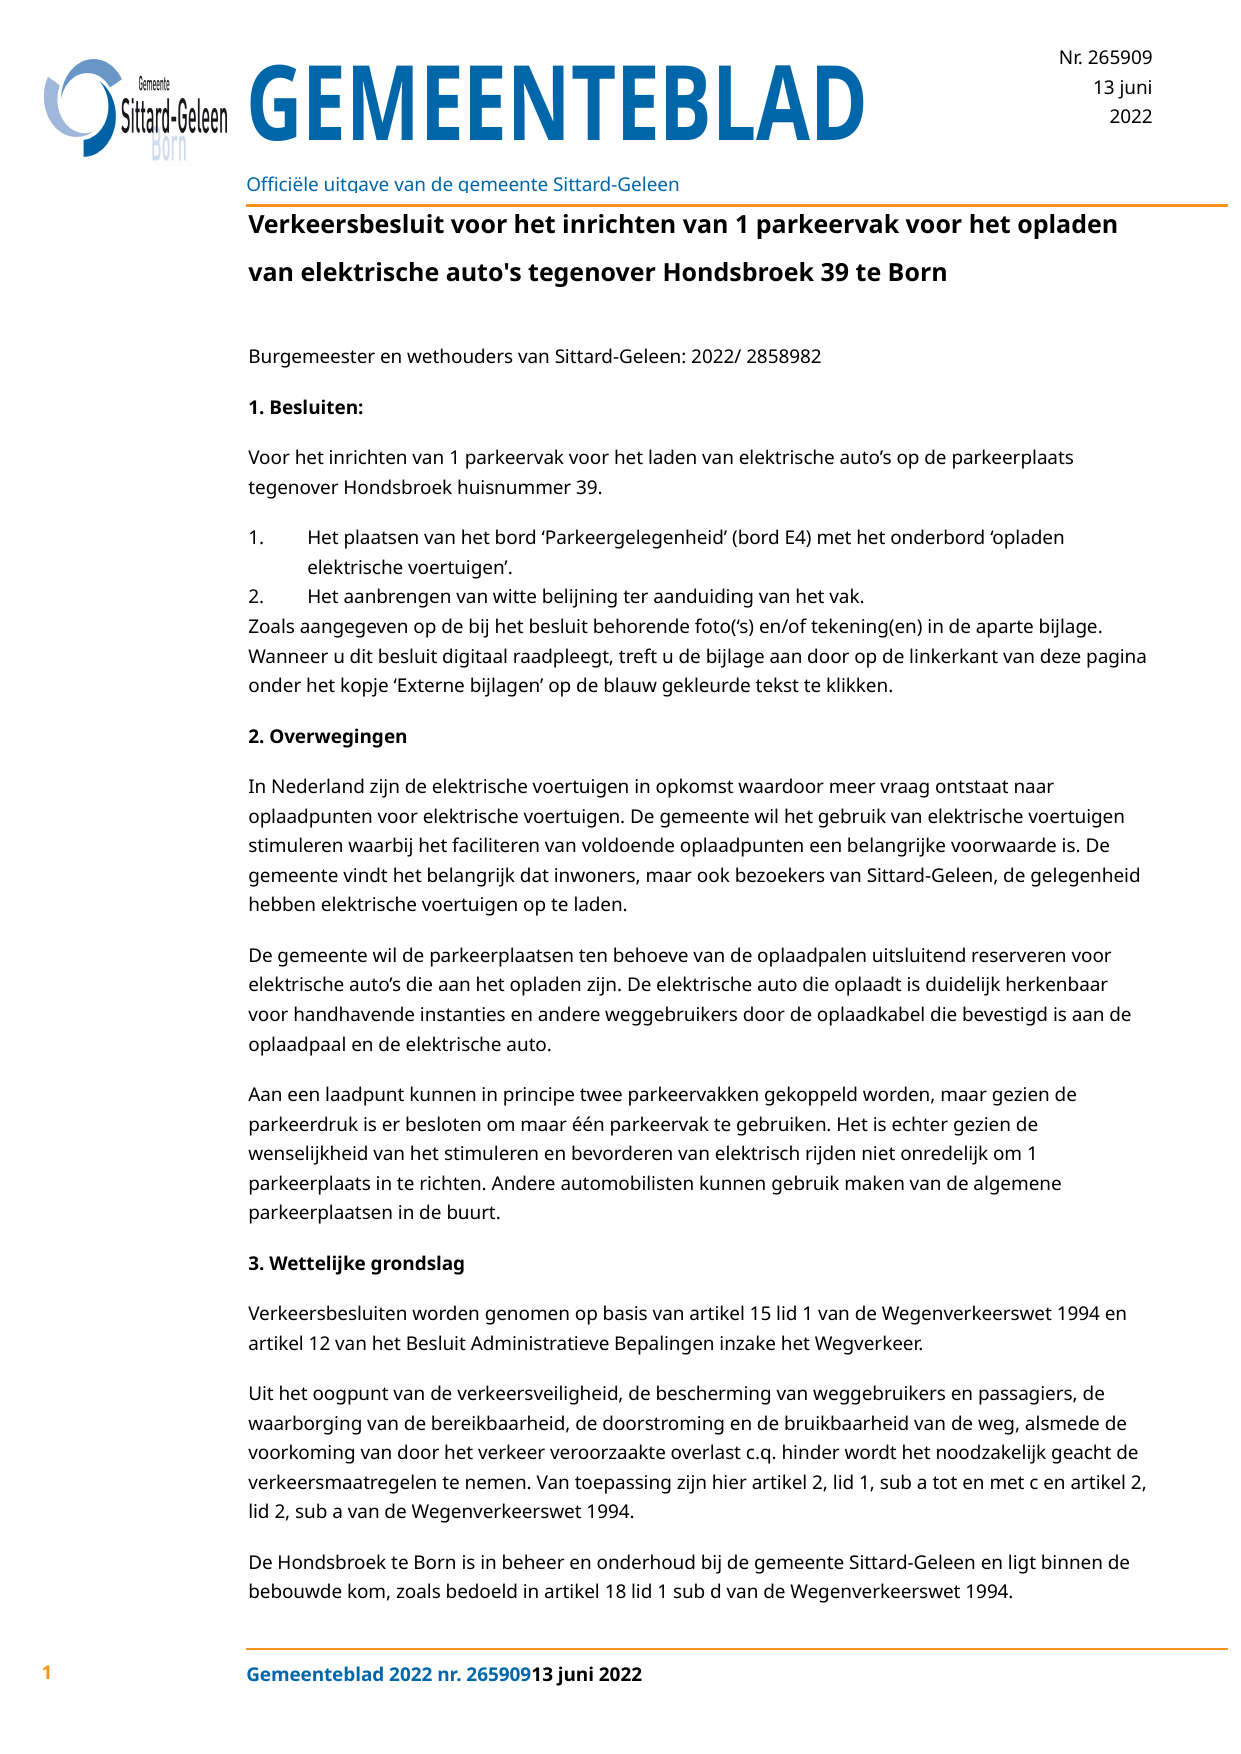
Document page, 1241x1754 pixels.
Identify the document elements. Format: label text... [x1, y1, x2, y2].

text Aan een laadpunt kunnen in principe twee parkeervakken gekoppeld worden, maar gezien de parkeerdruk is er besloten om maar één parkeervak te gebruiken. Het is echter gezien de wenselijkheid van het stimuleren en bevorderen van elektrisch rijden niet onredelijk om 1 parkeerplaats in te richten. Andere automobilisten kunnen gebruik maken van de algemene parkeerplaatsen in de buurt. [248, 1081, 1152, 1225]
text Uit het oogpunt van de verkeersveiligheid, de bescherming van weggebruikers en passagiers, de waarborging van de bereikbaarheid, de doorstroming en de bruikbaarheid van de weg, alsmede de voorkoming van door het verkeer veroorzaakte overlast c.q. hinder wordt het noodzakelijk geacht de verkeersmaatregelen te nemen. Van toepassing zijn hier artikel 2, lid 1, sub a tot en met c en artikel 2, lid 2, sub a van de Wegenverkeerswet 1994. [248, 1380, 1152, 1524]
text Voor het inrichten van 1 parkeervak voor het laden van elektrische auto’s op de parkeerplaats tegenover Hondsbroek huisnummer 39. [248, 444, 1152, 500]
text 2. Overwegingen [248, 723, 1152, 748]
text De gemeente wil de parkeerplaatsen ten behoeve van de oplaadpalen uitsluitend reserveren voor elektrische auto’s die aan het opladen zijn. De elektrische auto die oplaadt is duidelijk herkenbaar voor handhavende instanties en andere weggebruikers door de oplaadkabel die bevestigd is aan de oplaadpaal en de elektrische auto. [248, 942, 1152, 1056]
text In Nederland zijn de elektrische voertuigen in opkomst waardoor meer vraag ontstaat naar oplaadpunten voor elektrische voertuigen. De gemeente wil het gebruik van elektrische voertuigen stimuleren waarbij het faciliteren van voldoende oplaadpunten een belangrijke voorwaarde is. De gemeente vindt het belangrijk dat inwoners, maar ook bezoekers van Sittard-Geleen, de gelegenheid hebben elektrische voertuigen op te laden. [248, 773, 1152, 917]
text Verkeersbesluiten worden genomen op basis van artikel 15 lid 1 van de Wegenverkeerswet 1994 en artikel 12 van het Besluit Administratieve Bepalingen inzake het Wegverkeer. [248, 1300, 1152, 1356]
text De Hondsbroek te Born is in beheer en onderhoud bij de gemeente Sittard-Geleen en ligt binnen de bebouwde kom, zoals bedoeld in artikel 18 lid 1 sub d van de Wegenverkeerswet 1994. [248, 1549, 1152, 1604]
text Verkeersbesluit voor het inrichten van 1 parkeervak voor het opladen van elektrische auto's tegenover Hondsbroek 39 te Born [248, 207, 1152, 288]
text 3. Wettelijke grondslag [248, 1250, 1152, 1276]
text Zoals aangegeven op de bij het besluit behorende foto(‘s) en/of tekening(en) in de aparte bijlage. Wanneer u dit besluit digitaal raadpleegt, treft u de bijlage aan door op de linkerkant van deze pagina onder het kopje ‘Externe bijlagen’ op de blauw gekleurde tekst te klikken. [248, 613, 1152, 698]
list Het aanbrengen van witte belijning ter aanduiding van het vak. [248, 584, 1152, 609]
text Burgemeester en wethouders van Sittard-Geleen: 2022/ 2858982 [248, 344, 1152, 369]
list Het plaatsen van het bord ‘Parkeergelegenheid’ (bord E4) met het onderbord ‘opladen elektrische voertuigen’. [248, 524, 1152, 580]
text 1. Besluiten: [248, 394, 1152, 420]
picture [41, 47, 231, 172]
